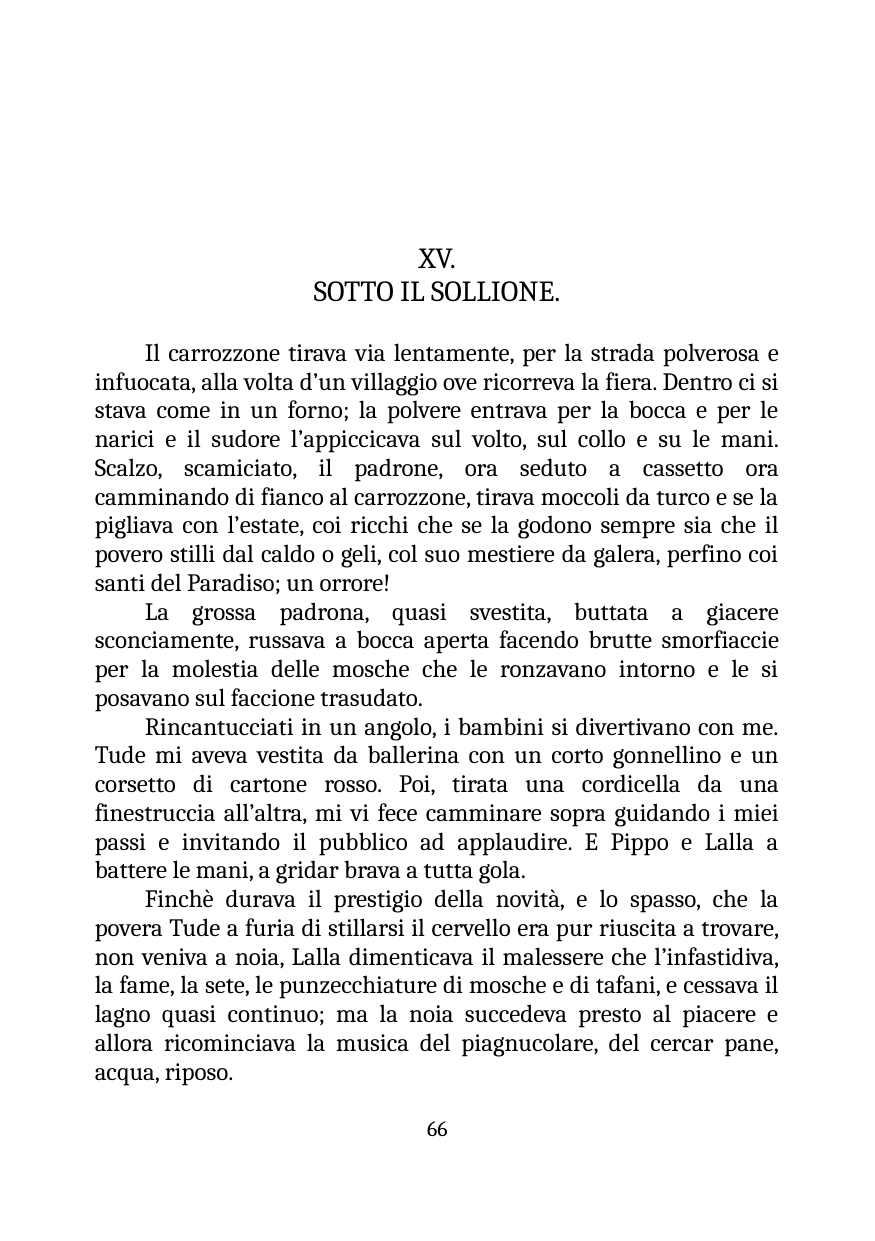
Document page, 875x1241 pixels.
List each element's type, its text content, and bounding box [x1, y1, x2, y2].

text La grossa padrona, quasi svestita, buttata a giacere sconciamente, russava a bocca aperta facendo brutte smorfiaccie per la molestia delle mosche che le ronzavano intorno e le si posavano sul faccione trasudato. [94, 597, 779, 712]
text Rincantucciati in un angolo, i bambini si divertivano con me. Tude mi aveva vestita da ballerina con un corto gonnellino e un corsetto di cartone rosso. Poi, tirata una cordicella da una finestruccia all’altra, mi vi fece camminare sopra guidando i miei passi e invitando il pubblico ad applaudire. E Pippo e Lalla a battere le mani, a gridar brava a tutta gola. [94, 712, 779, 885]
text Finchè durava il prestigio della novità, e lo spasso, che la povera Tude a furia di stillarsi il cervello era pur riuscita a trovare, non veniva a noia, Lalla dimenticava il malessere che l’infastidiva, la fame, la sete, le punzecchiature di mosche e di tafani, e cessava il lagno quasi continuo; ma la noia succedeva presto al piacere e allora ricominciava la musica del piagnucolare, del cercar pane, acqua, riposo. [94, 885, 779, 1086]
text Il carrozzone tirava via lentamente, per la strada polverosa e infuocata, alla volta d’un villaggio ove ricorreva la fiera. Dentro ci si stava come in un forno; la polvere entrava per la bocca e per le narici e il sudore l’appiccicava sul volto, sul collo e su le mani. Scalzo, scamiciato, il padrone, ora seduto a cassetto ora camminando di fianco al carrozzone, tirava moccoli da turco e se la pigliava con l’estate, coi ricchi che se la godono sempre sia che il povero stilli dal caldo o geli, col suo mestiere da galera, perfino coi santi del Paradiso; un orrore! [94, 339, 779, 597]
subtitle XV. Sotto il sollione. [94, 242, 779, 309]
